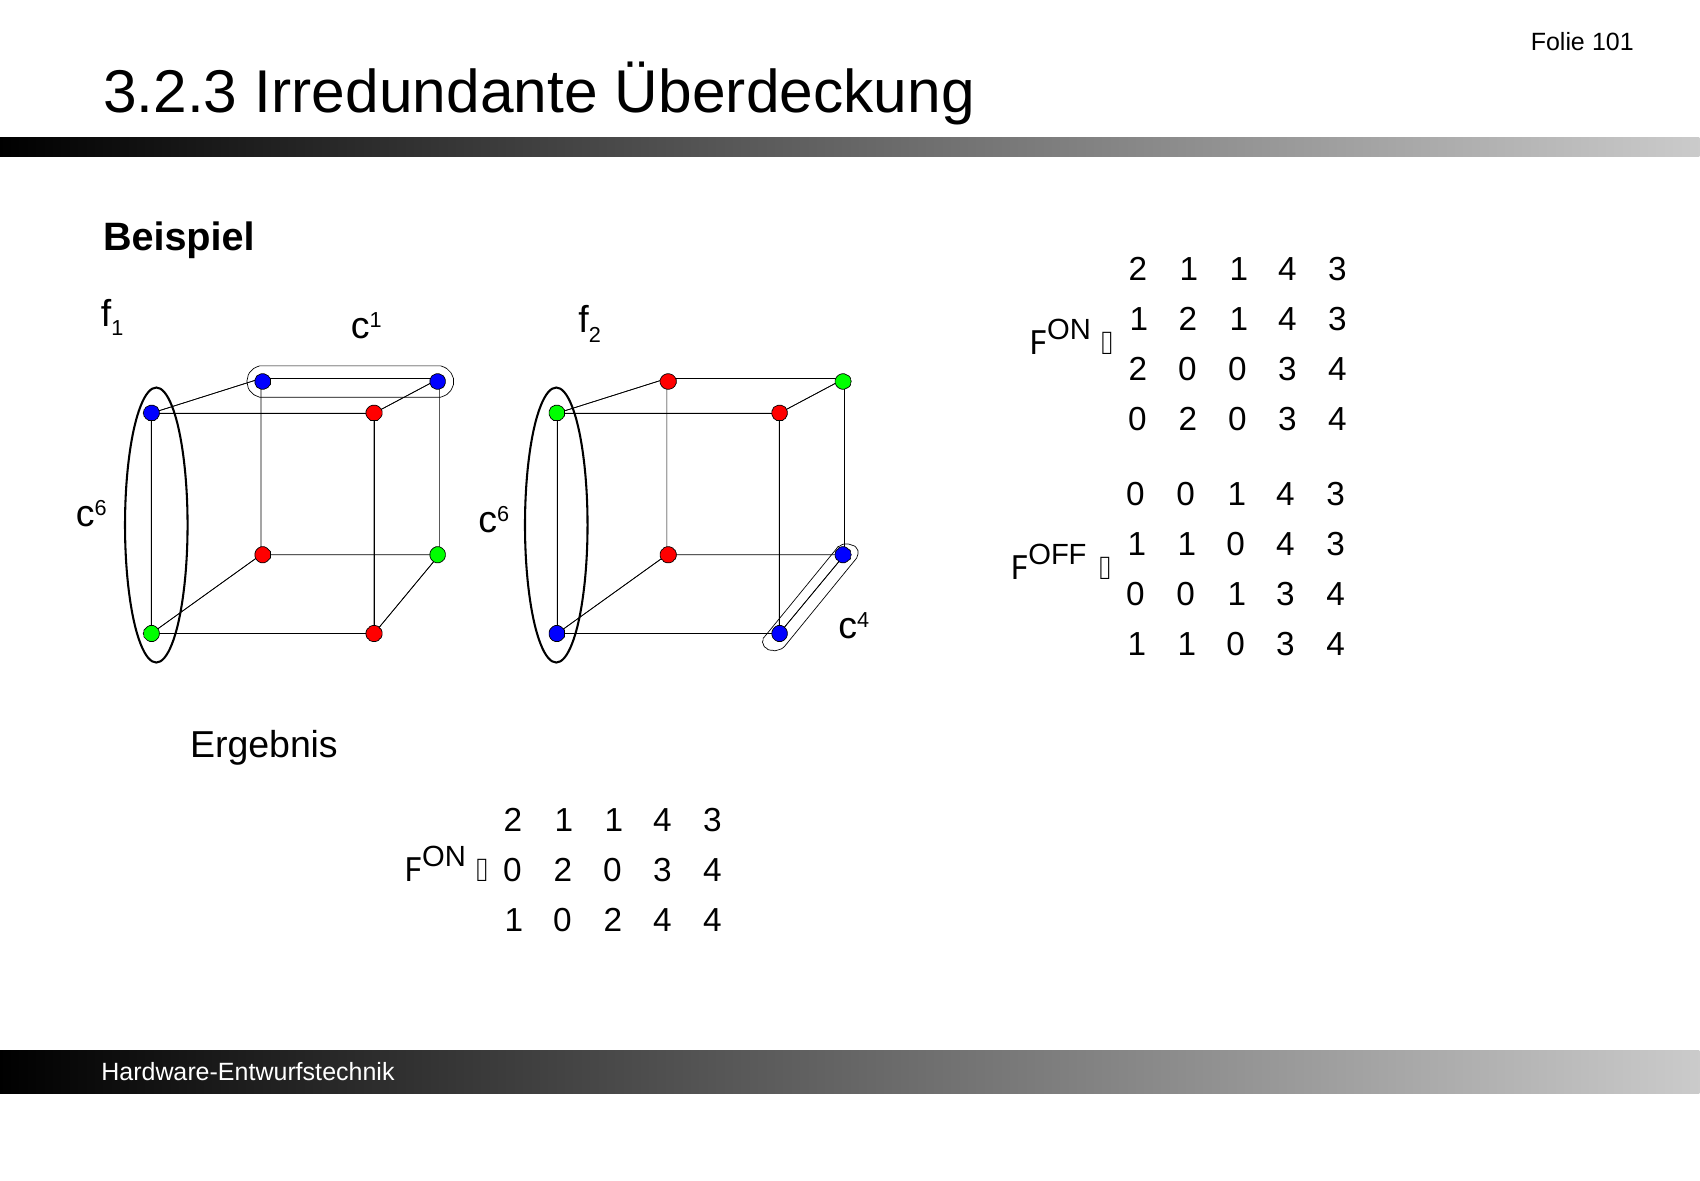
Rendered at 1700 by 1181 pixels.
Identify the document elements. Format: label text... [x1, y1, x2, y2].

chart [125, 362, 902, 695]
text_box Ergebnis [175, 712, 353, 773]
title 3.2.3 Irredundante Überdeckung [87, 36, 1421, 142]
chart [1006, 474, 1351, 667]
chart [399, 800, 726, 944]
list Beispiel [87, 202, 1613, 1022]
text_box f2 [563, 287, 616, 355]
text_box c1 [336, 293, 397, 354]
chart [1025, 249, 1351, 442]
chart [127, 389, 186, 661]
text_box c6 [61, 480, 122, 542]
text_box c4 [823, 593, 884, 654]
text_box f1 [85, 280, 139, 348]
text_box c6 [463, 487, 525, 548]
